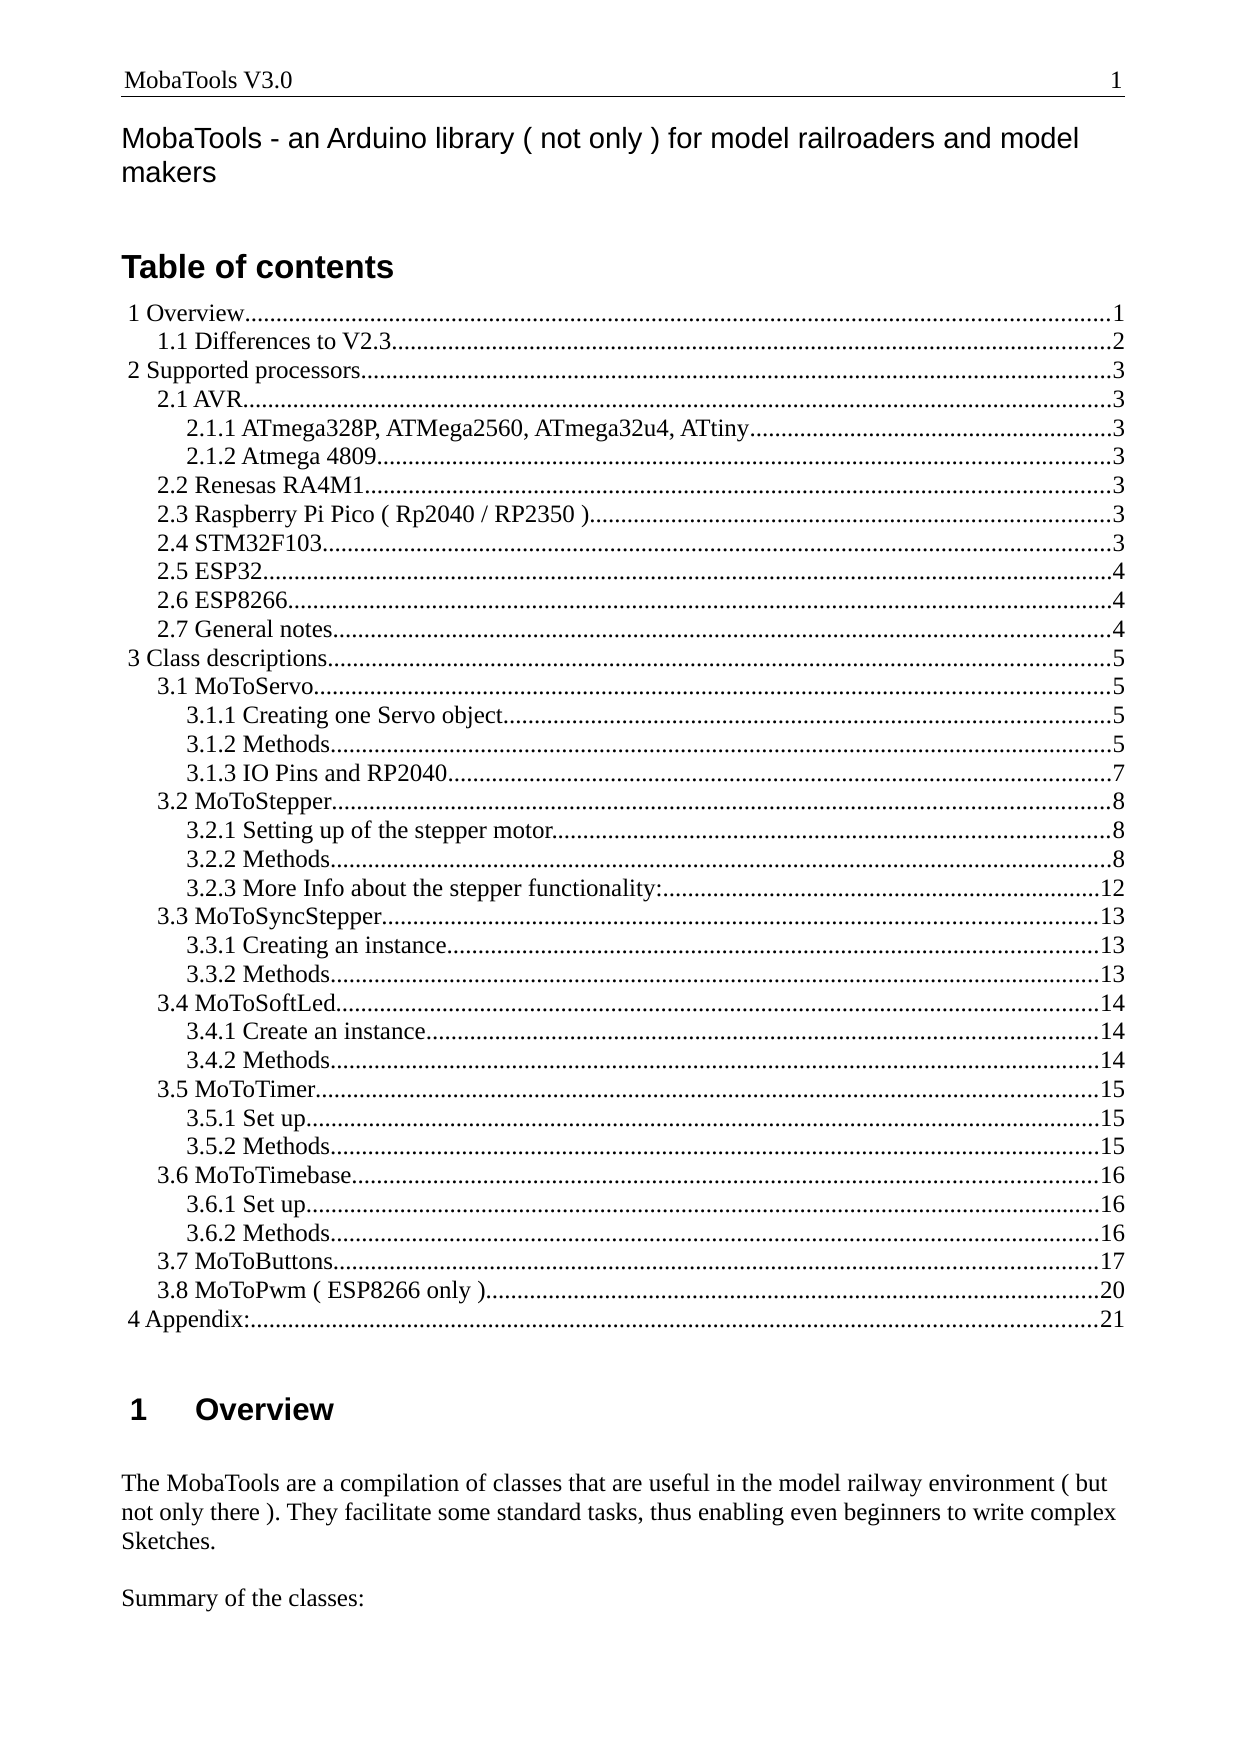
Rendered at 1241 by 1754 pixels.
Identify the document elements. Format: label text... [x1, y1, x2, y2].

text The MobaTools are a compilation of classes that are useful in the model railway environment ( but not only there ). They facilitate some standard tasks, thus enabling even beginners to write complex Sketches. [121, 1468, 1125, 1554]
text 2 Supported processors 3 [121, 355, 1125, 384]
text 3.1.2 Methods 5 [180, 729, 1125, 758]
subtitle Overview [121, 1391, 1125, 1427]
text 2.1.2 Atmega 4809 3 [180, 441, 1125, 470]
text 3.5.1 Set up 15 [180, 1103, 1125, 1131]
subtitle Table of contents [121, 247, 1125, 285]
text 2.2 Renesas RA4M1 3 [151, 470, 1125, 499]
text 3.2.3 More Info about the stepper functionality: 12 [180, 873, 1125, 901]
text 3.7 MoToButtons 17 [151, 1246, 1125, 1275]
text 2.1 AVR 3 [151, 384, 1125, 413]
text 3.3.2 Methods 13 [180, 959, 1125, 988]
text 3.4.1 Create an instance 14 [180, 1016, 1125, 1045]
text 3.3 MoToSyncStepper 13 [151, 901, 1125, 930]
text 3 Class descriptions 5 [121, 643, 1125, 671]
text 3.8 MoToPwm ( ESP8266 only ) 20 [151, 1275, 1125, 1304]
text 2.3 Raspberry Pi Pico ( Rp2040 / RP2350 ) 3 [151, 499, 1125, 528]
text 3.4.2 Methods 14 [180, 1045, 1125, 1074]
text 3.5 MoToTimer 15 [151, 1074, 1125, 1103]
text 4 Appendix: 21 [121, 1304, 1125, 1333]
text 3.1.1 Creating one Servo object 5 [180, 700, 1125, 729]
text 1 Overview 1 [121, 298, 1125, 326]
text Summary of the classes: [121, 1583, 1125, 1612]
text 3.4 MoToSoftLed 14 [151, 988, 1125, 1016]
text 2.7 General notes 4 [151, 614, 1125, 643]
text 3.3.1 Creating an instance 13 [180, 930, 1125, 959]
text 1.1 Differences to V2.3 2 [151, 326, 1125, 355]
text 3.6 MoToTimebase 16 [151, 1160, 1125, 1189]
text 2.5 ESP32 4 [151, 556, 1125, 585]
text 3.2 MoToStepper 8 [151, 786, 1125, 815]
text 3.1 MoToServo 5 [151, 671, 1125, 700]
text 2.4 STM32F103 3 [151, 528, 1125, 556]
text 2.1.1 ATmega328P, ATMega2560, ATmega32u4, ATtiny 3 [180, 413, 1125, 441]
text 3.6.2 Methods 16 [180, 1218, 1125, 1246]
text 3.1.3 IO Pins and RP2040 7 [180, 758, 1125, 786]
text 3.2.1 Setting up of the stepper motor. 8 [180, 815, 1125, 844]
text MobaTools - an Arduino library ( not only ) for model railroaders and model makers [121, 121, 1125, 188]
text 3.2.2 Methods 8 [180, 844, 1125, 873]
text 3.6.1 Set up 16 [180, 1189, 1125, 1218]
text 3.5.2 Methods 15 [180, 1131, 1125, 1160]
text 2.6 ESP8266 4 [151, 585, 1125, 614]
